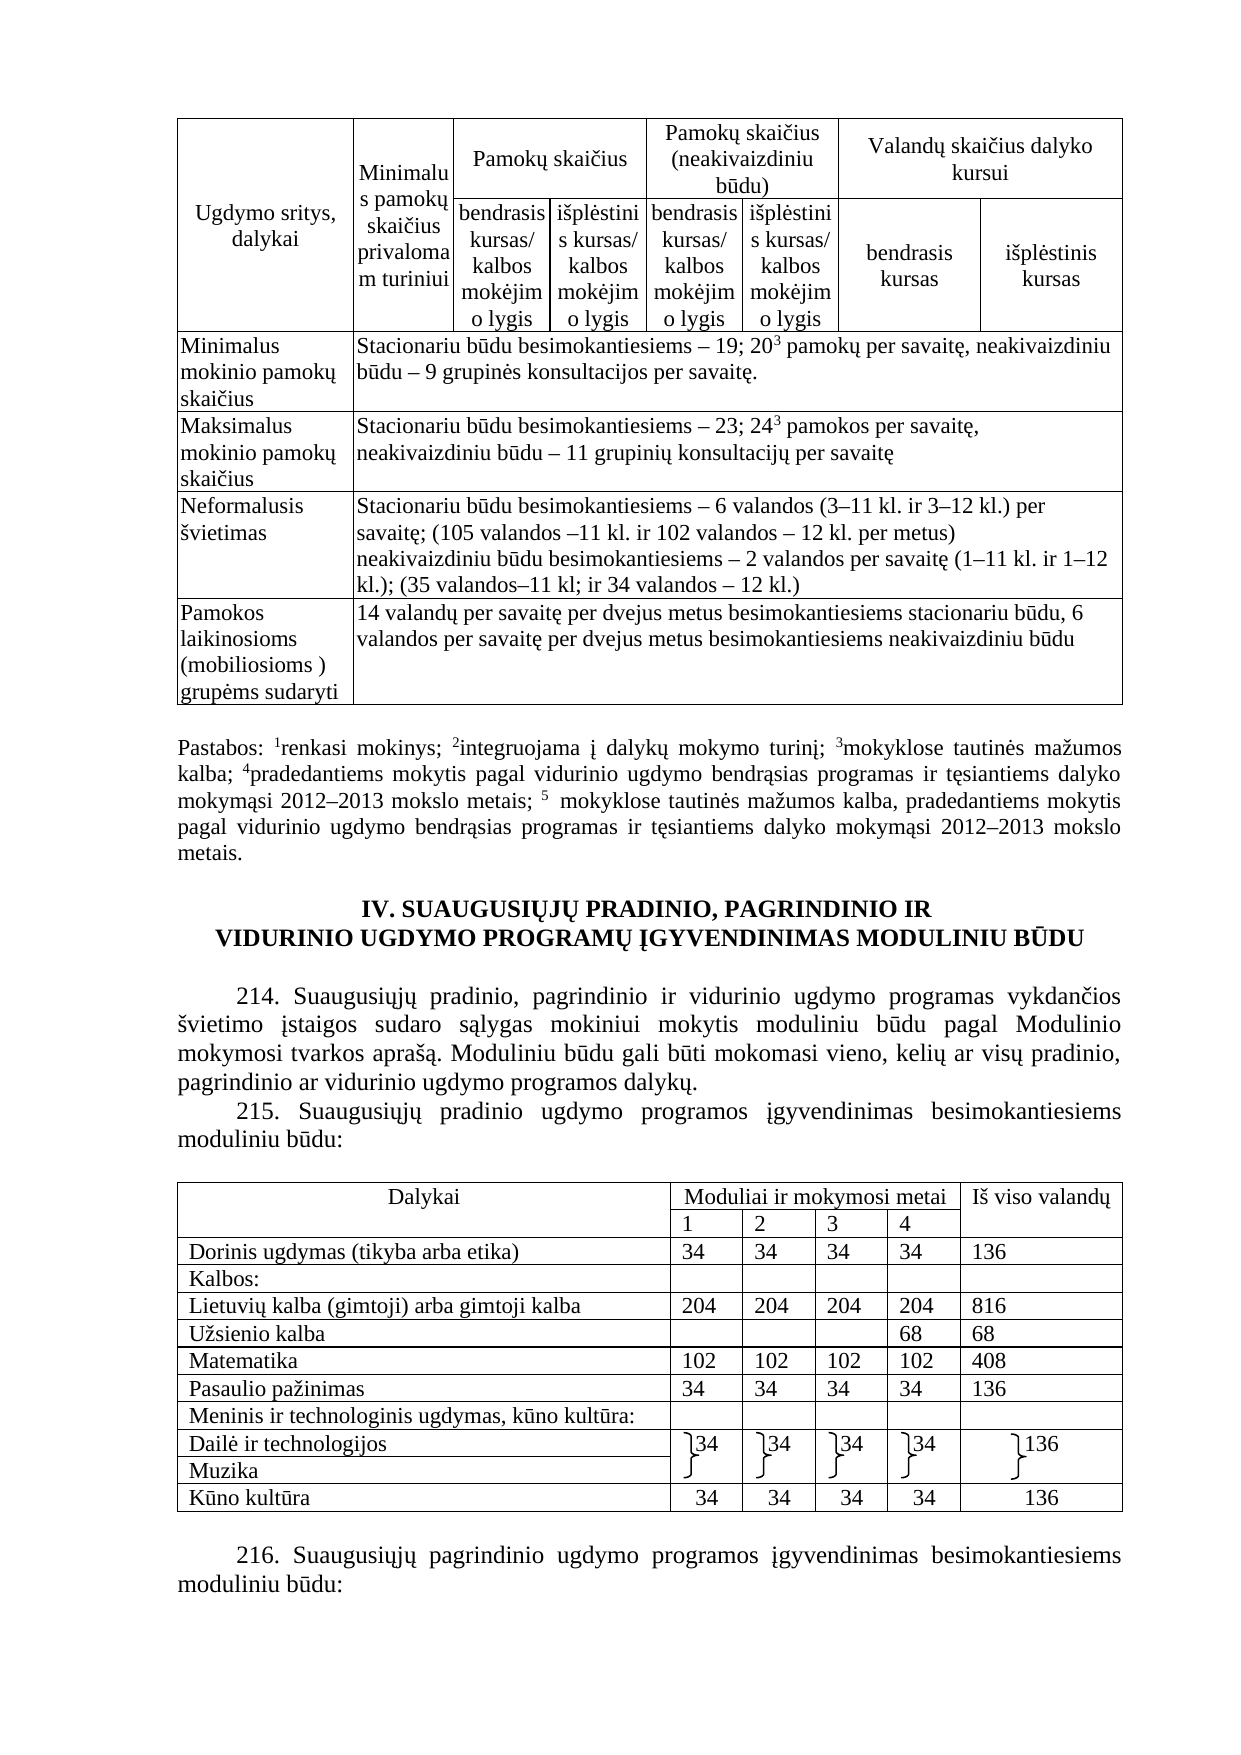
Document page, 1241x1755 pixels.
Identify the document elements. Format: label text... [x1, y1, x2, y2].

table_cell 204 [816, 1293, 887, 1319]
table_cell [743, 1402, 815, 1428]
table_cell 408 [961, 1348, 1122, 1374]
table_cell Pasaulio pažinimas [178, 1375, 670, 1401]
table_cell 34 [671, 1430, 742, 1483]
table_cell [671, 1265, 742, 1292]
text 214. Suaugusiųjų pradinio, pagrindinio ir vidurinio ugdymo programas vykdančios švietimo įstaigos sudaro sąlygas mokiniui mokytis moduliniu būdu pagal Modulinio mokymosi tvarkos aprašą. Moduliniu būdu gali būti mokomasi vieno, kelių ar visų pradinio, pagrindinio ar vidurinio ugdymo programos dalykų. [177, 981, 1122, 1096]
text Pastabos: 1renkasi mokinys; 2integruojama į dalykų mokymo turinį; 3mokyklose tautinės mažumos kalba; 4pradedantiems mokytis pagal vidurinio ugdymo bendrąsias programas ir tęsiantiems dalyko mokymąsi 2012–2013 mokslo metais; 5 mokyklose tautinės mažumos kalba, pradedantiems mokytis pagal vidurinio ugdymo bendrąsias programas ir tęsiantiems dalyko mokymąsi 2012–2013 mokslo metais. [177, 734, 1122, 866]
table_cell 136 [961, 1430, 1122, 1483]
table_cell 34 [888, 1375, 960, 1401]
table_cell bendrasis kursas/ kalbos mokėjimo lygis [647, 199, 742, 331]
table_cell 136 [961, 1238, 1122, 1264]
table_cell išplėstinis kursas/ kalbos mokėjimo lygis [743, 199, 838, 331]
table_cell 102 [888, 1348, 960, 1374]
table_cell 34 [743, 1375, 815, 1401]
table_header Pamokų skaičius [454, 119, 646, 198]
table_cell 34 [743, 1430, 815, 1483]
table_cell Lietuvių kalba (gimtoji) arba gimtoji kalba [178, 1293, 670, 1319]
table_cell [671, 1320, 742, 1346]
table_cell [961, 1402, 1122, 1428]
table_cell 4 [888, 1210, 960, 1237]
table_cell [671, 1402, 742, 1428]
table_cell 816 [961, 1293, 1122, 1319]
table_cell [888, 1402, 960, 1428]
table_cell 136 [961, 1484, 1122, 1511]
table_cell Muzika [178, 1457, 670, 1483]
table_cell 34 [743, 1238, 815, 1264]
table_cell Meninis ir technologinis ugdymas, kūno kultūra: [178, 1402, 670, 1428]
table_cell Stacionariu būdu besimokantiesiems – 19; 203 pamokų per savaitę, neakivaizdiniu būdu – 9 grupinės konsultacijos per savaitę. [354, 332, 1122, 411]
table_cell Maksimalus mokinio pamokų skaičius [178, 412, 353, 491]
table_cell Kalbos: [178, 1265, 670, 1292]
table_header Iš viso valandų [961, 1183, 1122, 1237]
table_cell Pamokos laikinosioms (mobiliosioms ) grupėms sudaryti [178, 599, 353, 704]
table_cell 34 [816, 1238, 887, 1264]
table_cell 34 [743, 1484, 815, 1511]
table_cell Stacionariu būdu besimokantiesiems – 6 valandos (3–11 kl. ir 3–12 kl.) per savaitę; (105 valandos –11 kl. ir 102 valandos – 12 kl. per metus) neakivaizdiniu būdu besimokantiesiems – 2 valandos per savaitę (1–11 kl. ir 1–12 kl.); (35 valandos–11 kl; ir 34 valandos – 12 kl.) [354, 492, 1122, 598]
table_cell 34 [816, 1430, 887, 1483]
table_cell 34 [671, 1375, 742, 1401]
table_cell [961, 1265, 1122, 1292]
table_cell 14 valandų per savaitę per dvejus metus besimokantiesiems stacionariu būdu, 6 valandos per savaitę per dvejus metus besimokantiesiems neakivaizdiniu būdu [354, 599, 1122, 704]
table_cell 102 [816, 1348, 887, 1374]
table_cell [888, 1265, 960, 1292]
table_cell Dailė ir technologijos [178, 1430, 670, 1456]
table_cell 1 [671, 1210, 742, 1237]
table_cell 34 [888, 1238, 960, 1264]
table_header Moduliai ir mokymosi metai [671, 1183, 960, 1209]
table_header Valandų skaičius dalyko kursui [839, 119, 1122, 198]
table_cell [816, 1265, 887, 1292]
table_cell išplėstinis kursas/ kalbos mokėjimo lygis [551, 199, 646, 331]
table_cell 34 [888, 1430, 960, 1483]
table_cell 204 [671, 1293, 742, 1319]
table_cell bendrasis kursas/ kalbos mokėjimo lygis [454, 199, 549, 331]
table_cell [816, 1402, 887, 1428]
table_cell 2 [743, 1210, 815, 1237]
table_cell 102 [743, 1348, 815, 1374]
text IV. SUAUGUSIŲJŲ PRADINIO, PAGRINDINIO IR VIDURINIO UGDYMO PROGRAMŲ ĮGYVENDINIMAS MODULINIU BŪDU [177, 894, 1122, 952]
table_header Pamokų skaičius (neakivaizdiniu būdu) [647, 119, 838, 198]
table_cell 68 [888, 1320, 960, 1346]
text 216. Suaugusiųjų pagrindinio ugdymo programos įgyvendinimas besimokantiesiems moduliniu būdu: [177, 1541, 1122, 1598]
table_cell bendrasis kursas [839, 199, 980, 331]
table_cell [816, 1320, 887, 1346]
table_cell 3 [816, 1210, 887, 1237]
table_cell Dorinis ugdymas (tikyba arba etika) [178, 1238, 670, 1264]
table_header Minimalus pamokų skaičius privalomam turiniui [354, 119, 453, 331]
table_header Dalykai [178, 1183, 670, 1237]
table_cell 68 [961, 1320, 1122, 1346]
table_cell 34 [888, 1484, 960, 1511]
table_cell išplėstinis kursas [981, 199, 1122, 331]
table_cell Stacionariu būdu besimokantiesiems – 23; 243 pamokos per savaitę, neakivaizdiniu būdu – 11 grupinių konsultacijų per savaitę [354, 412, 1122, 491]
table_cell 136 [961, 1375, 1122, 1401]
table_cell 34 [671, 1238, 742, 1264]
table_cell 34 [671, 1484, 742, 1511]
table_cell Kūno kultūra [178, 1484, 670, 1511]
table_header Ugdymo sritys, dalykai [178, 119, 353, 331]
table_cell 204 [888, 1293, 960, 1319]
table_cell 102 [671, 1348, 742, 1374]
text 215. Suaugusiųjų pradinio ugdymo programos įgyvendinimas besimokantiesiems moduliniu būdu: [177, 1096, 1122, 1153]
table_cell [743, 1320, 815, 1346]
table_cell 34 [816, 1484, 887, 1511]
table_cell Neformalusis švietimas [178, 492, 353, 598]
table_cell 34 [816, 1375, 887, 1401]
table_cell Matematika [178, 1348, 670, 1374]
table_cell 204 [743, 1293, 815, 1319]
table_cell [743, 1265, 815, 1292]
table_cell Minimalus mokinio pamokų skaičius [178, 332, 353, 411]
table_cell Užsienio kalba [178, 1320, 670, 1346]
